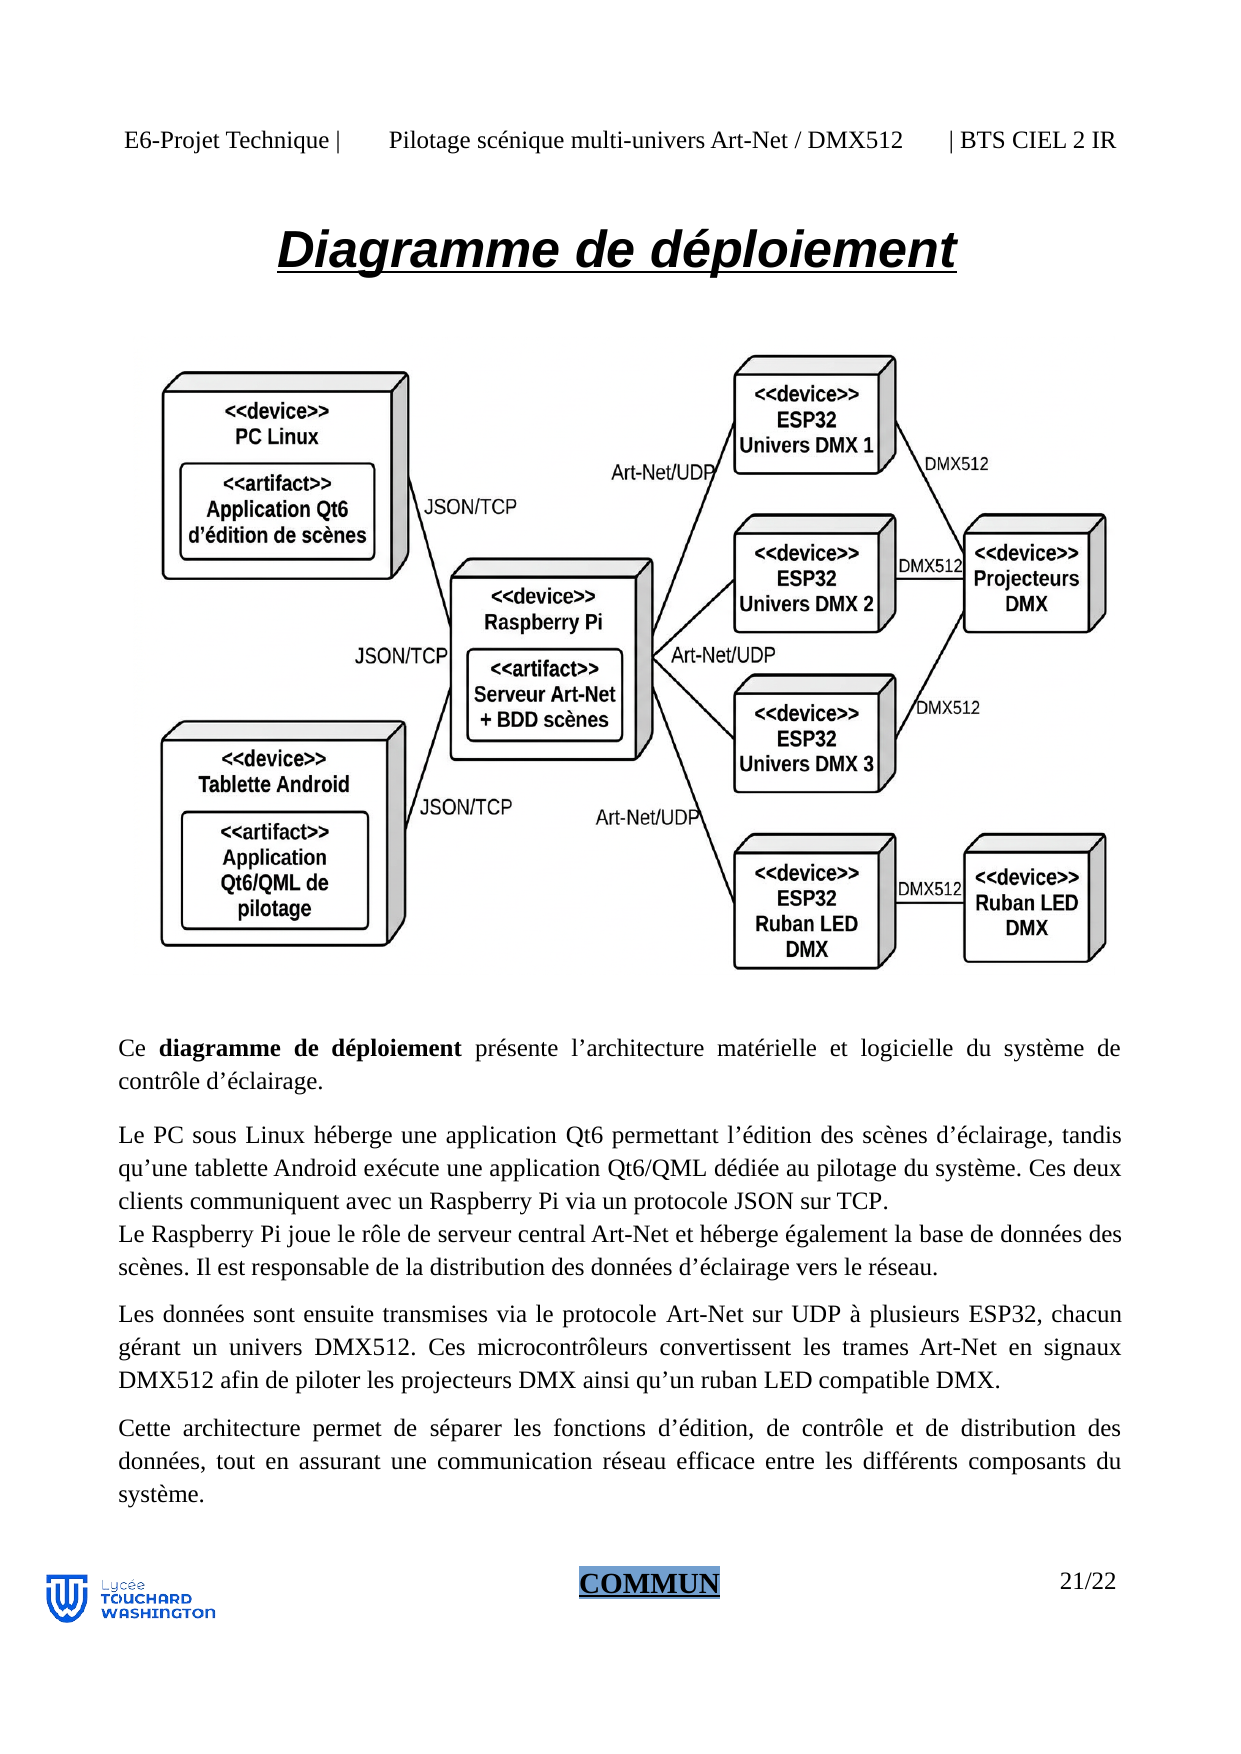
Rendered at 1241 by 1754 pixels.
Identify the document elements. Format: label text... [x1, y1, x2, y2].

text Le PC sous Linux héberge une application Qt6 permettant l’édition des scènes d’éclairage, tandis qu’une tablette Android exécute une application Qt6/QML dédiée au pilotage du système. Ces deux clients communiquent avec un Raspberry Pi via un protocole JSON sur TCP. [118, 1120, 1122, 1214]
subtitle Diagramme de déploiement [118, 219, 1121, 278]
picture [119, 1560, 256, 1606]
text Les données sont ensuite transmises via le protocole Art-Net sur UDP à plusieurs ESP32, chacun gérant un univers DMX512. Ces microcontrôleurs convertissent les trames Art-Net en signaux DMX512 afin de piloter les projecteurs DMX ainsi qu’un ruban LED compatible DMX. [118, 1299, 1122, 1394]
text Cette architecture permet de séparer les fonctions d’édition, de contrôle et de distribution des données, tout en assurant une communication réseau efficace entre les différents composants du système. [118, 1413, 1122, 1508]
text Le Raspberry Pi joue le rôle de serveur central Art-Net et héberge également la base de données des scènes. Il est responsable de la distribution des données d’éclairage vers le réseau. [118, 1219, 1122, 1281]
picture [6, 1537, 256, 1661]
text Ce diagramme de déploiement présente l’architecture matérielle et logicielle du système de contrôle d’éclairage. [118, 1033, 1122, 1095]
picture [132, 336, 1115, 975]
